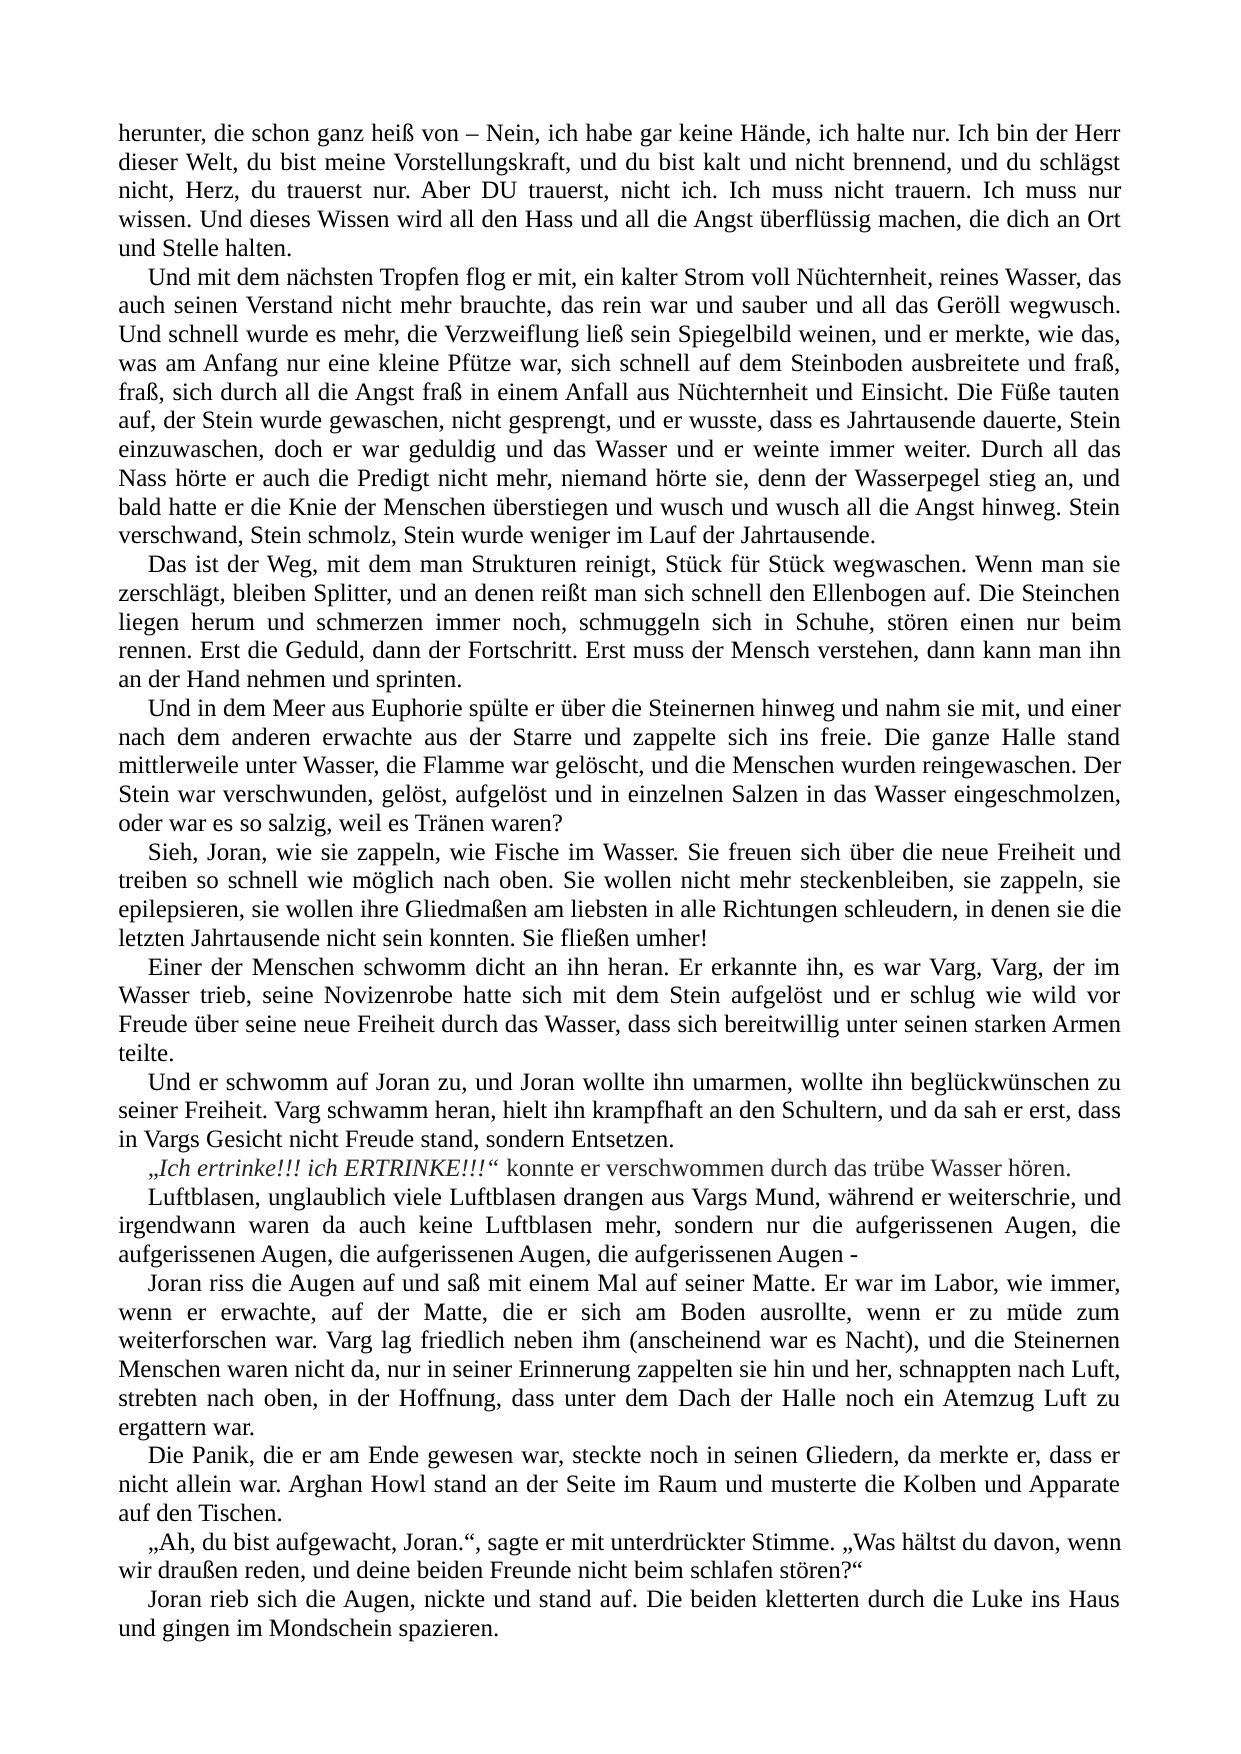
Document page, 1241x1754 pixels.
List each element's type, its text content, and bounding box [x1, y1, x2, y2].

text Und er schwomm auf Joran zu, und Joran wollte ihn umarmen, wollte ihn beglückwünschen zu seiner Freiheit. Varg schwamm heran, hielt ihn krampfhaft an den Schultern, und da sah er erst, dass in Vargs Gesicht nicht Freude stand, sondern Entsetzen. [118, 1067, 1122, 1153]
text Das ist der Weg, mit dem man Strukturen reinigt, Stück für Stück wegwaschen. Wenn man sie zerschlägt, bleiben Splitter, und an denen reißt man sich schnell den Ellenbogen auf. Die Steinchen liegen herum und schmerzen immer noch, schmuggeln sich in Schuhe, stören einen nur beim rennen. Erst die Geduld, dann der Fortschritt. Erst muss der Mensch verstehen, dann kann man ihn an der Hand nehmen und sprinten. [118, 549, 1122, 693]
text herunter, die schon ganz heiß von – Nein, ich habe gar keine Hände, ich halte nur. Ich bin der Herr dieser Welt, du bist meine Vorstellungskraft, und du bist kalt und nicht brennend, und du schlägst nicht, Herz, du trauerst nur. Aber DU trauerst, nicht ich. Ich muss nicht trauern. Ich muss nur wissen. Und dieses Wissen wird all den Hass und all die Angst überflüssig machen, die dich an Ort und Stelle halten. [118, 118, 1122, 262]
text Und in dem Meer aus Euphorie spülte er über die Steinernen hinweg und nahm sie mit, und einer nach dem anderen erwachte aus der Starre und zappelte sich ins freie. Die ganze Halle stand mittlerweile unter Wasser, die Flamme war gelöscht, und die Menschen wurden reingewaschen. Der Stein war verschwunden, gelöst, aufgelöst und in einzelnen Salzen in das Wasser eingeschmolzen, oder war es so salzig, weil es Tränen waren? [118, 693, 1122, 837]
text Sieh, Joran, wie sie zappeln, wie Fische im Wasser. Sie freuen sich über die neue Freiheit und treiben so schnell wie möglich nach oben. Sie wollen nicht mehr steckenbleiben, sie zappeln, sie epilepsieren, sie wollen ihre Gliedmaßen am liebsten in alle Richtungen schleudern, in denen sie die letzten Jahrtausende nicht sein konnten. Sie fließen umher! [118, 837, 1122, 952]
text Joran riss die Augen auf und saß mit einem Mal auf seiner Matte. Er war im Labor, wie immer, wenn er erwachte, auf der Matte, die er sich am Boden ausrollte, wenn er zu müde zum weiterforschen war. Varg lag friedlich neben ihm (anscheinend war es Nacht), und die Steinernen Menschen waren nicht da, nur in seiner Erinnerung zappelten sie hin und her, schnappten nach Luft, strebten nach oben, in der Hoffnung, dass unter dem Dach der Halle noch ein Atemzug Luft zu ergattern war. [118, 1268, 1122, 1441]
text Luftblasen, unglaublich viele Luftblasen drangen aus Vargs Mund, während er weiterschrie, und irgendwann waren da auch keine Luftblasen mehr, sondern nur die aufgerissenen Augen, die aufgerissenen Augen, die aufgerissenen Augen, die aufgerissenen Augen - [118, 1182, 1122, 1268]
text „Ah, du bist aufgewacht, Joran.“, sagte er mit unterdrückter Stimme. „Was hältst du davon, wenn wir draußen reden, und deine beiden Freunde nicht beim schlafen stören?“ [118, 1527, 1122, 1584]
text Einer der Menschen schwomm dicht an ihn heran. Er erkannte ihn, es war Varg, Varg, der im Wasser trieb, seine Novizenrobe hatte sich mit dem Stein aufgelöst und er schlug wie wild vor Freude über seine neue Freiheit durch das Wasser, dass sich bereitwillig unter seinen starken Armen teilte. [118, 952, 1122, 1067]
text Und mit dem nächsten Tropfen flog er mit, ein kalter Strom voll Nüchternheit, reines Wasser, das auch seinen Verstand nicht mehr brauchte, das rein war und sauber und all das Geröll wegwusch. Und schnell wurde es mehr, die Verzweiflung ließ sein Spiegelbild weinen, und er merkte, wie das, was am Anfang nur eine kleine Pfütze war, sich schnell auf dem Steinboden ausbreitete und fraß, fraß, sich durch all die Angst fraß in einem Anfall aus Nüchternheit und Einsicht. Die Füße tauten auf, der Stein wurde gewaschen, nicht gesprengt, und er wusste, dass es Jahrtausende dauerte, Stein einzuwaschen, doch er war geduldig und das Wasser und er weinte immer weiter. Durch all das Nass hörte er auch die Predigt nicht mehr, niemand hörte sie, denn der Wasserpegel stieg an, und bald hatte er die Knie der Menschen überstiegen und wusch und wusch all die Angst hinweg. Stein verschwand, Stein schmolz, Stein wurde weniger im Lauf der Jahrtausende. [118, 262, 1122, 549]
text Die Panik, die er am Ende gewesen war, steckte noch in seinen Gliedern, da merkte er, dass er nicht allein war. Arghan Howl stand an der Seite im Raum und musterte die Kolben und Apparate auf den Tischen. [118, 1441, 1122, 1527]
text „Ich ertrinke!!! ich ERTRINKE!!!“ konnte er verschwommen durch das trübe Wasser hören. [118, 1153, 1122, 1182]
text Joran rieb sich die Augen, nickte und stand auf. Die beiden kletterten durch die Luke ins Haus und gingen im Mondschein spazieren. [118, 1584, 1122, 1642]
